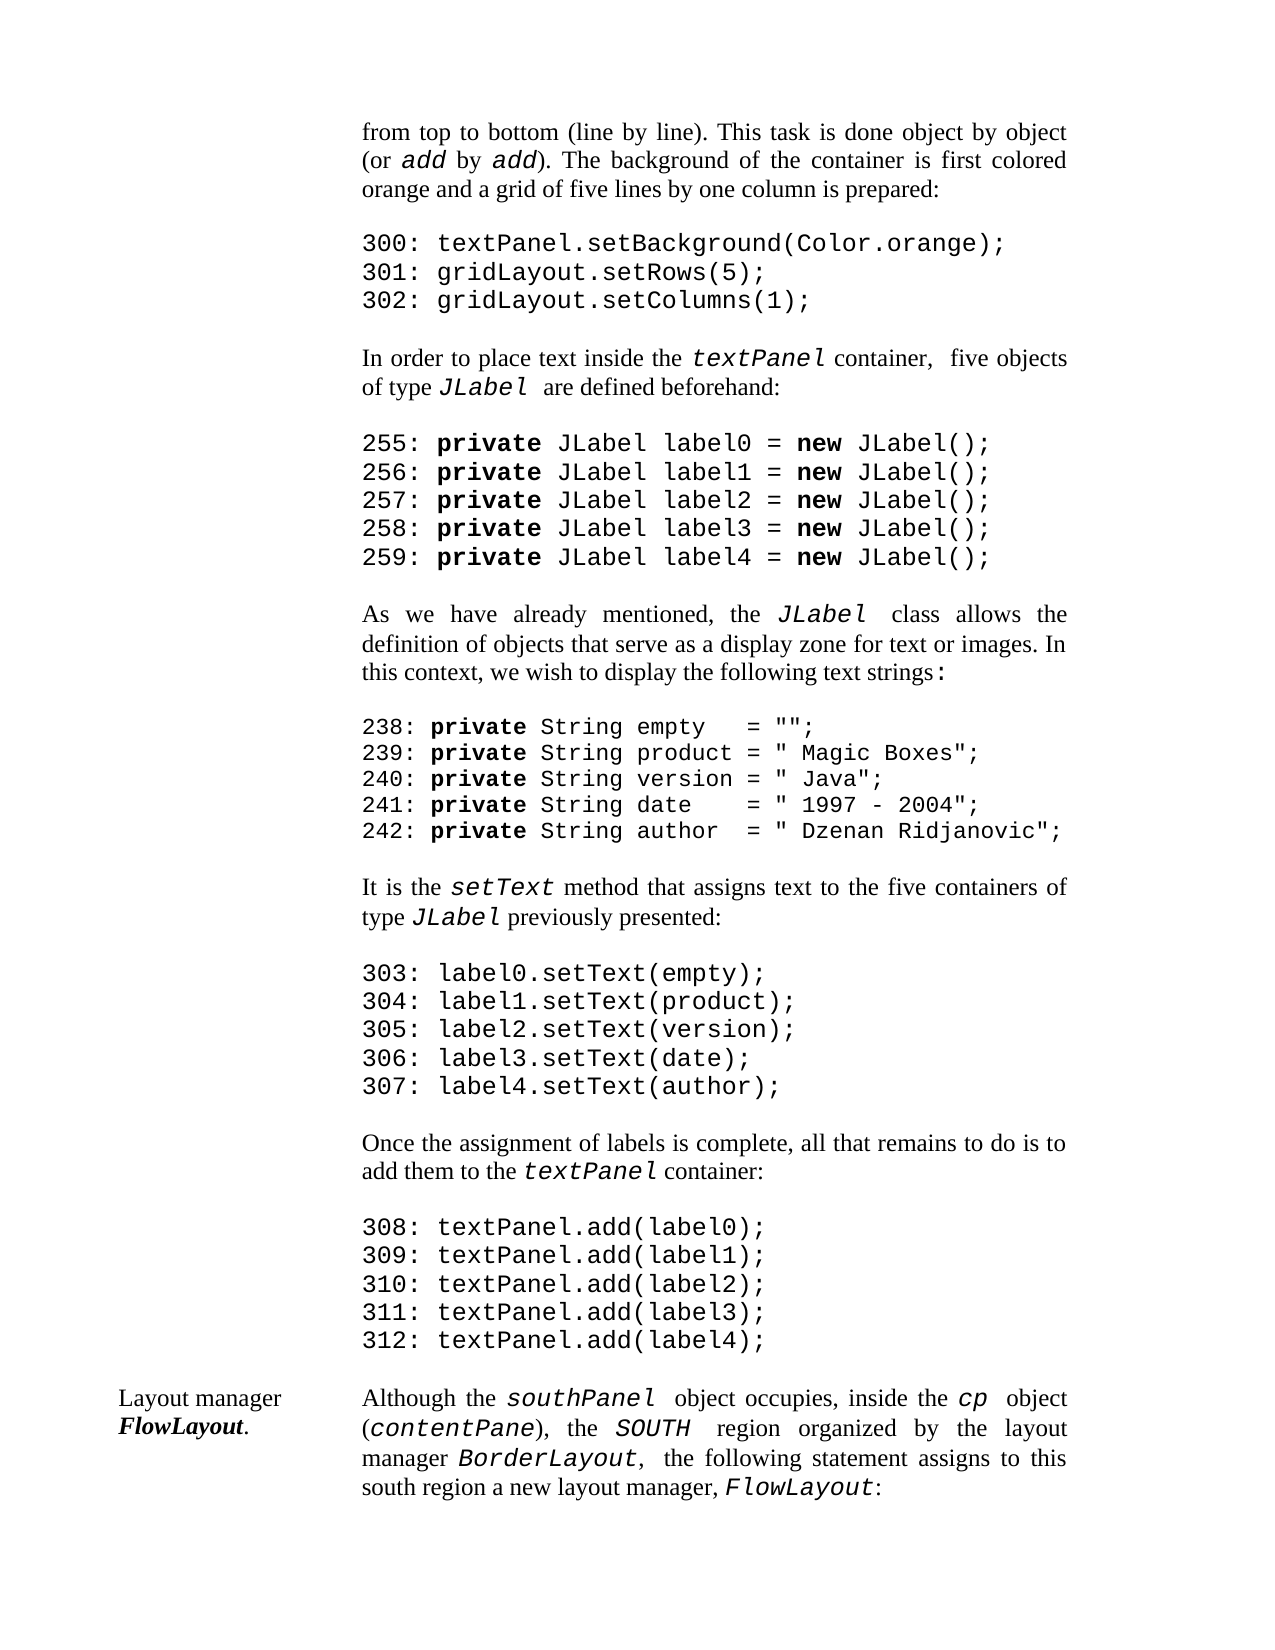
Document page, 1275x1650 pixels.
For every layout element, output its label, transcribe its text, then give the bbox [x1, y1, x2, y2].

table_header [111, 344, 354, 403]
table_header Once the assignment of labels is complete, all that remains to do is to add them to the textPanel container: [354, 1130, 1075, 1187]
table_header [111, 873, 354, 932]
table_header In order to place text inside the textPanel container, five objects of type JLabel are defined beforehand: [354, 344, 1075, 403]
table_header Although the southPanel object occupies, inside the cp object (contentPane), the SOUTH region organized by the layout manager BorderLayout, the following statement assigns to this south region a new layout manager, FlowLayout: [354, 1384, 1075, 1503]
table_header [111, 715, 354, 845]
table_header [111, 1130, 354, 1187]
table_header As we have already mentioned, the JLabel class allows the definition of objects that serve as a display zone for text or images. In this context, we wish to display the following text strings: [354, 600, 1075, 688]
table_header [111, 600, 354, 688]
table_header [111, 118, 354, 203]
table_header 300: textPanel.setBackground(Color.orange); 301: gridLayout.setRows(5); 302: gridLayout.setColumns(1); [354, 231, 1075, 316]
table_header [111, 960, 354, 1102]
table_header 303: label0.setText(empty); 304: label1.setText(product); 305: label2.setText(version); 306: label3.setText(date); 307: label4.setText(author); [354, 960, 1075, 1102]
table_header It is the setText method that assigns text to the five containers of type JLabel previously presented: [354, 873, 1075, 932]
table_header Layout manager FlowLayout. [111, 1384, 354, 1503]
table_header 238: private String empty = ""; 239: private String product = " Magic Boxes"; 240: private String version = " Java"; 241: private String date = " 1997 - 2004"; 242: private String author = " Dzenan Ridjanovic"; [354, 715, 1075, 845]
table_header [111, 431, 354, 573]
table_header [111, 1215, 354, 1356]
table_header 255: private JLabel label0 = new JLabel(); 256: private JLabel label1 = new JLabel(); 257: private JLabel label2 = new JLabel(); 258: private JLabel label3 = new JLabel(); 259: private JLabel label4 = new JLabel(); [354, 431, 1075, 573]
table_header from top to bottom (line by line). This task is done object by object (or add by add). The background of the container is first colored orange and a grid of five lines by one column is prepared: [354, 118, 1075, 203]
table_header [111, 231, 354, 316]
table_header 308: textPanel.add(label0); 309: textPanel.add(label1); 310: textPanel.add(label2); 311: textPanel.add(label3); 312: textPanel.add(label4); [354, 1215, 1075, 1356]
